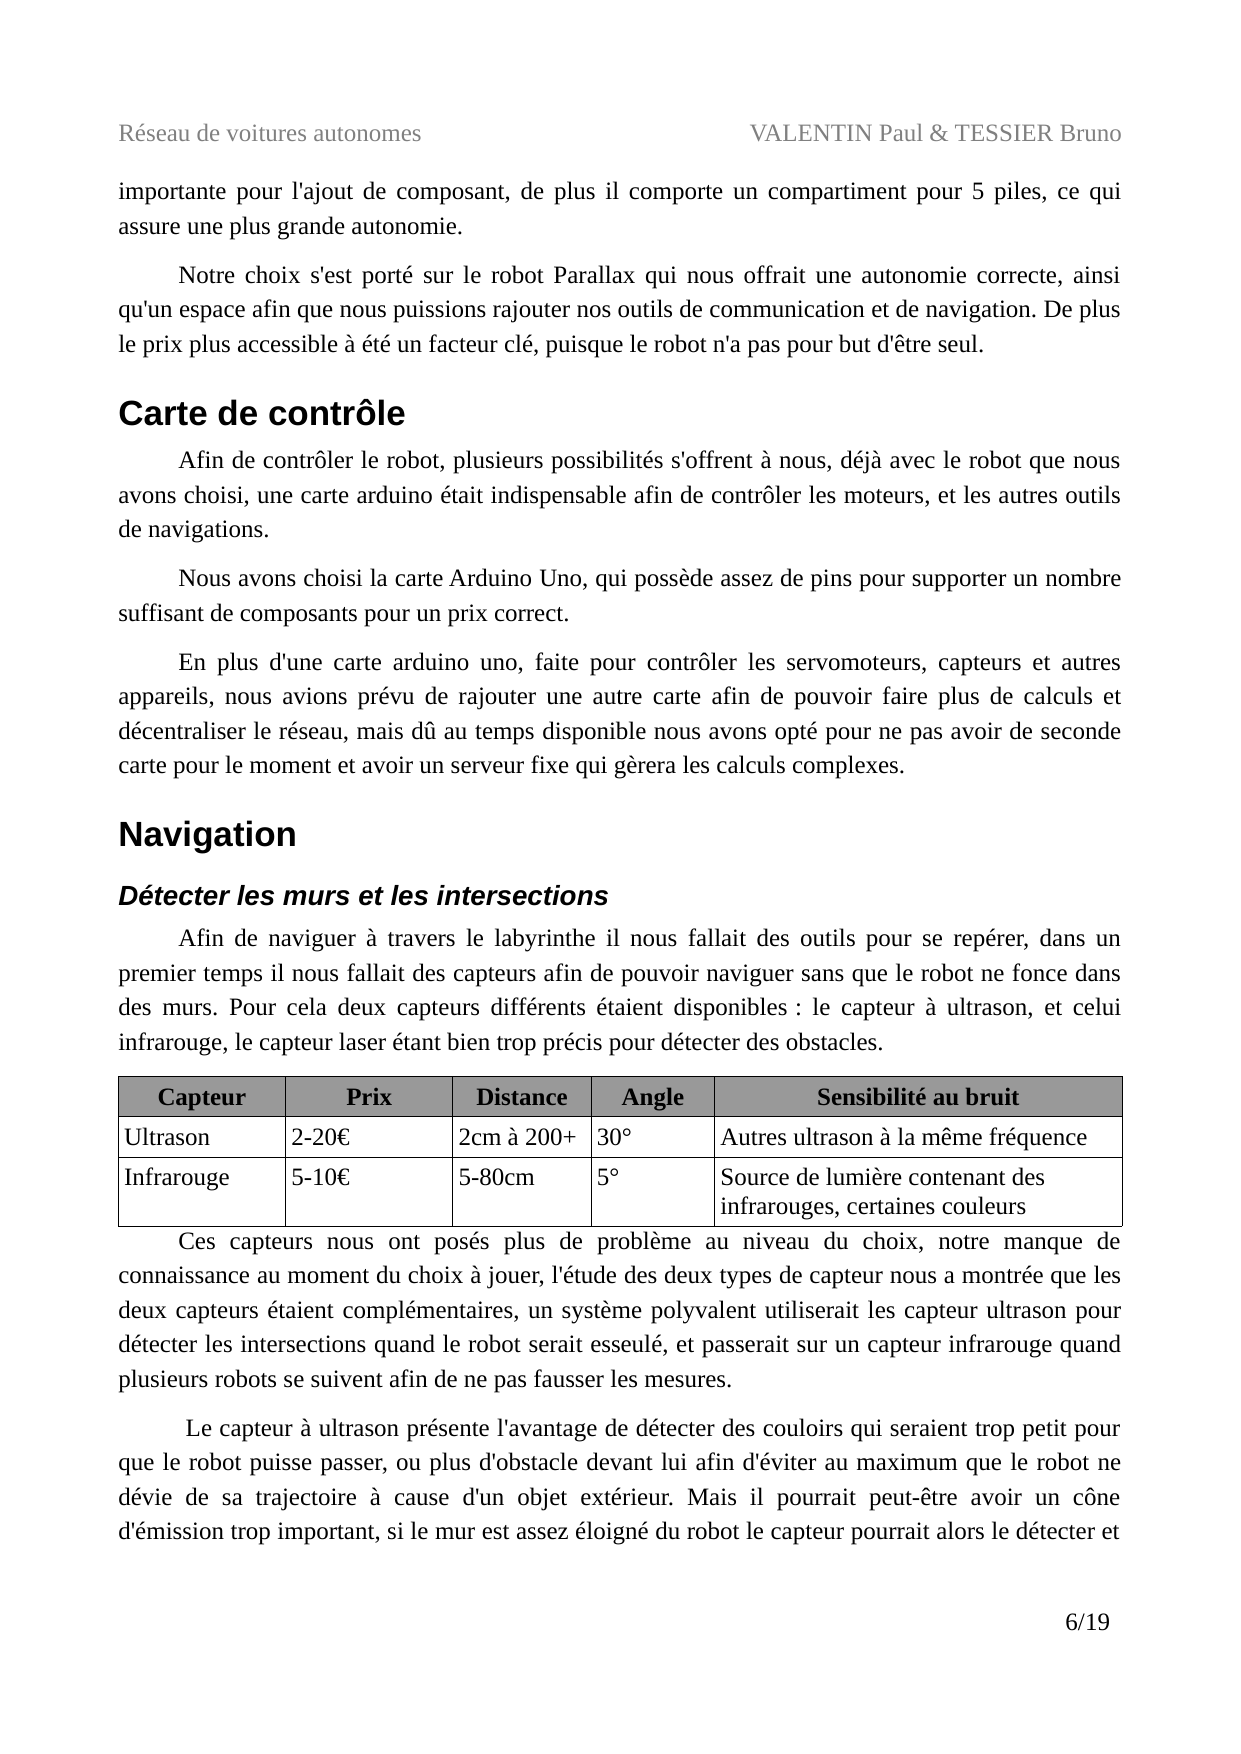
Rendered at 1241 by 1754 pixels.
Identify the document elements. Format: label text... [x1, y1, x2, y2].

text importante pour l'ajout de composant, de plus il comporte un compartiment pour 5 piles, ce qui assure une plus grande autonomie. [118, 176, 1122, 239]
text Le capteur à ultrason présente l'avantage de détecter des couloirs qui seraient trop petit pour que le robot puisse passer, ou plus d'obstacle devant lui afin d'éviter au maximum que le robot ne dévie de sa trajectoire à cause d'un objet extérieur. Mais il pourrait peut-être avoir un cône d'émission trop important, si le mur est assez éloigné du robot le capteur pourrait alors le détecter et [118, 1413, 1122, 1545]
text Afin de contrôler le robot, plusieurs possibilités s'offrent à nous, déjà avec le robot que nous avons choisi, une carte arduino était indispensable afin de contrôler les moteurs, et les autres outils de navigations. [118, 445, 1122, 543]
table_header Angle [592, 1077, 714, 1116]
table_cell 5° [592, 1158, 714, 1226]
table_header Prix [286, 1077, 452, 1116]
text Ces capteurs nous ont posés plus de problème au niveau du choix, notre manque de connaissance au moment du choix à jouer, l'étude des deux types de capteur nous a montrée que les deux capteurs étaient complémentaires, un système polyvalent utiliserait les capteur ultrason pour détecter les intersections quand le robot serait esseulé, et passerait sur un capteur infrarouge quand plusieurs robots se suivent afin de ne pas fausser les mesures. [118, 1227, 1122, 1392]
text Afin de naviguer à travers le labyrinthe il nous fallait des outils pour se repérer, dans un premier temps il nous fallait des capteurs afin de pouvoir naviguer sans que le robot ne fonce dans des murs. Pour cela deux capteurs différents étaient disponibles : le capteur à ultrason, et celui infrarouge, le capteur laser étant bien trop précis pour détecter des obstacles. [118, 923, 1122, 1056]
table_cell 5-80cm [453, 1158, 591, 1226]
table_cell 30° [592, 1117, 714, 1157]
table_cell Source de lumière contenant des infrarouges, certaines couleurs [715, 1158, 1122, 1226]
table_cell Autres ultrason à la même fréquence [715, 1117, 1122, 1157]
table_header Sensibilité au bruit [715, 1077, 1122, 1116]
text Nous avons choisi la carte Arduino Uno, qui possède assez de pins pour supporter un nombre suffisant de composants pour un prix correct. [118, 563, 1122, 626]
subtitle Détecter les murs et les intersections [118, 879, 1122, 911]
text Notre choix s'est porté sur le robot Parallax qui nous offrait une autonomie correcte, ainsi qu'un espace afin que nous puissions rajouter nos outils de communication et de navigation. De plus le prix plus accessible à été un facteur clé, puisque le robot n'a pas pour but d'être seul. [118, 260, 1122, 358]
table_header Distance [453, 1077, 591, 1116]
subtitle Navigation [118, 814, 1122, 854]
table_cell 2cm à 200+ [453, 1117, 591, 1157]
table_cell 5-10€ [286, 1158, 452, 1226]
subtitle Carte de contrôle [118, 392, 1122, 433]
table_cell Infrarouge [119, 1158, 285, 1226]
table_cell 2-20€ [286, 1117, 452, 1157]
text En plus d'une carte arduino uno, faite pour contrôler les servomoteurs, capteurs et autres appareils, nous avions prévu de rajouter une autre carte afin de pouvoir faire plus de calculs et décentraliser le réseau, mais dû au temps disponible nous avons opté pour ne pas avoir de seconde carte pour le moment et avoir un serveur fixe qui gèrera les calculs complexes. [118, 647, 1122, 779]
table_cell Ultrason [119, 1117, 285, 1157]
table_header Capteur [119, 1077, 285, 1116]
